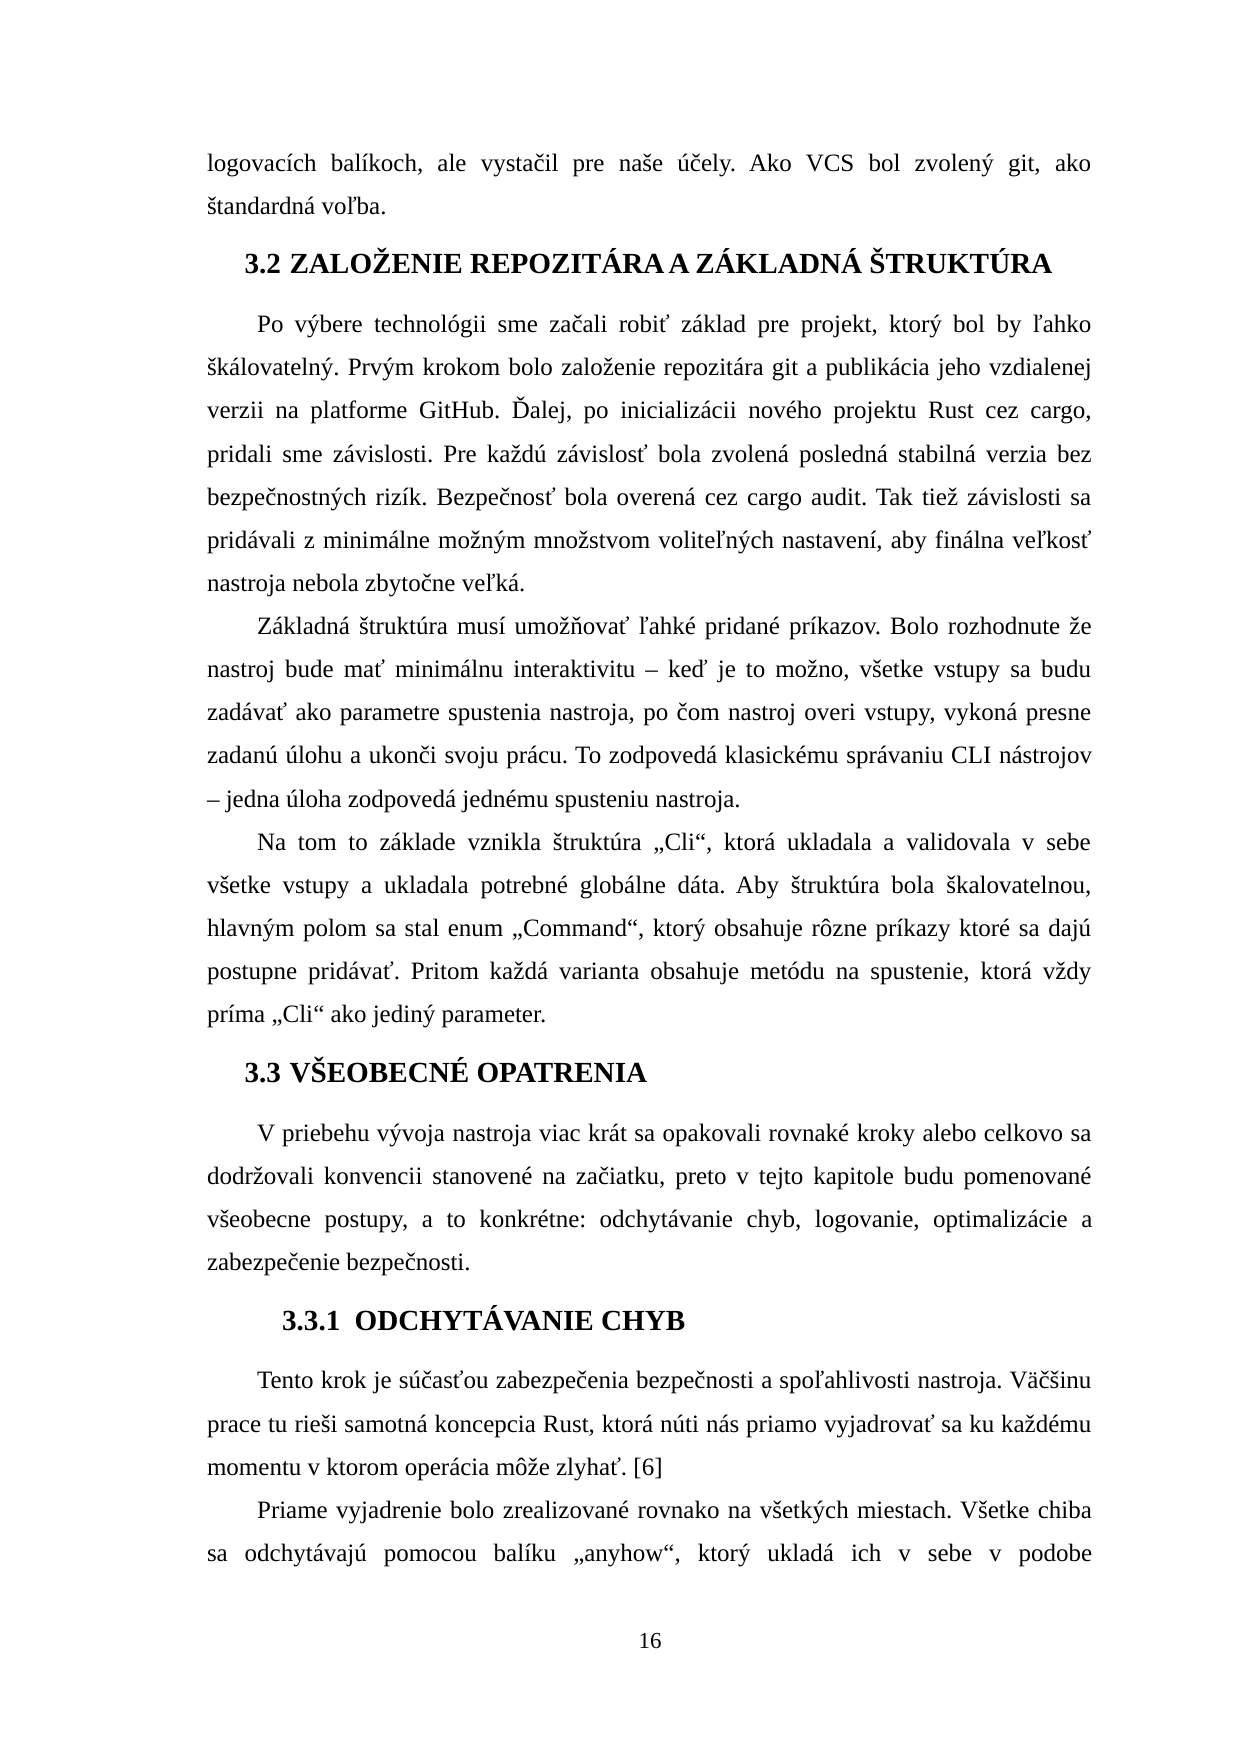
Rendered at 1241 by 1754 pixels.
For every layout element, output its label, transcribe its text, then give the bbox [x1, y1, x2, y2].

text Tento krok je súčasťou zabezpečenia bezpečnosti a spoľahlivosti nastroja. Väčšinu prace tu rieši samotná koncepcia Rust, ktorá núti nás priamo vyjadrovať sa ku každému momentu v ktorom operácia môže zlyhať. [6] [207, 1366, 1092, 1481]
text Základná štruktúra musí umožňovať ľahké pridané príkazov. Bolo rozhodnute že nastroj bude mať minimálnu interaktivitu – keď je to možno, všetke vstupy sa budu zadávať ako parametre spustenia nastroja, po čom nastroj overi vstupy, vykoná presne zadanú úlohu a ukonči svoju prácu. To zodpovedá klasickému správaniu CLI nástrojov – jedna úloha zodpovedá jednému spusteniu nastroja. [207, 611, 1092, 812]
subtitle Odchytávanie chyb [282, 1303, 1092, 1336]
subtitle Založenie repozitára a základná štruktúra [244, 246, 1092, 280]
text Priame vyjadrenie bolo zrealizované rovnako na všetkých miestach. Všetke chiba sa odchytávajú pomocou balíku „anyhow“, ktorý ukladá ich v sebe v podobe [207, 1495, 1092, 1567]
text Na tom to základe vznikla štruktúra „Cli“, ktorá ukladala a validovala v sebe všetke vstupy a ukladala potrebné globálne dáta. Aby štruktúra bola škalovatelnou, hlavným polom sa stal enum „Command“, ktorý obsahuje rôzne príkazy ktoré sa dajú postupne pridávať. Pritom každá varianta obsahuje metódu na spustenie, ktorá vždy príma „Cli“ ako jediný parameter. [207, 827, 1092, 1028]
text V priebehu vývoja nastroja viac krát sa opakovali rovnaké kroky alebo celkovo sa dodržovali konvencii stanovené na začiatku, preto v tejto kapitole budu pomenované všeobecne postupy, a to konkrétne: odchytávanie chyb, logovanie, optimalizácie a zabezpečenie bezpečnosti. [207, 1118, 1092, 1276]
text logovacích balíkoch, ale vystačil pre naše účely. Ako VCS bol zvolený git, ako štandardná voľba. [207, 148, 1092, 219]
subtitle Všeobecné opatrenia [244, 1055, 1092, 1088]
text Po výbere technológii sme začali robiť základ pre projekt, ktorý bol by ľahko škálovatelný. Prvým krokom bolo založenie repozitára git a publikácia jeho vzdialenej verzii na platforme GitHub. Ďalej, po inicializácii nového projektu Rust cez cargo, pridali sme závislosti. Pre každú závislosť bola zvolená posledná stabilná verzia bez bezpečnostných rizík. Bezpečnosť bola overená cez cargo audit. Tak tiež závislosti sa pridávali z minimálne možným množstvom voliteľných nastavení, aby finálna veľkosť nastroja nebola zbytočne veľká. [207, 309, 1092, 597]
